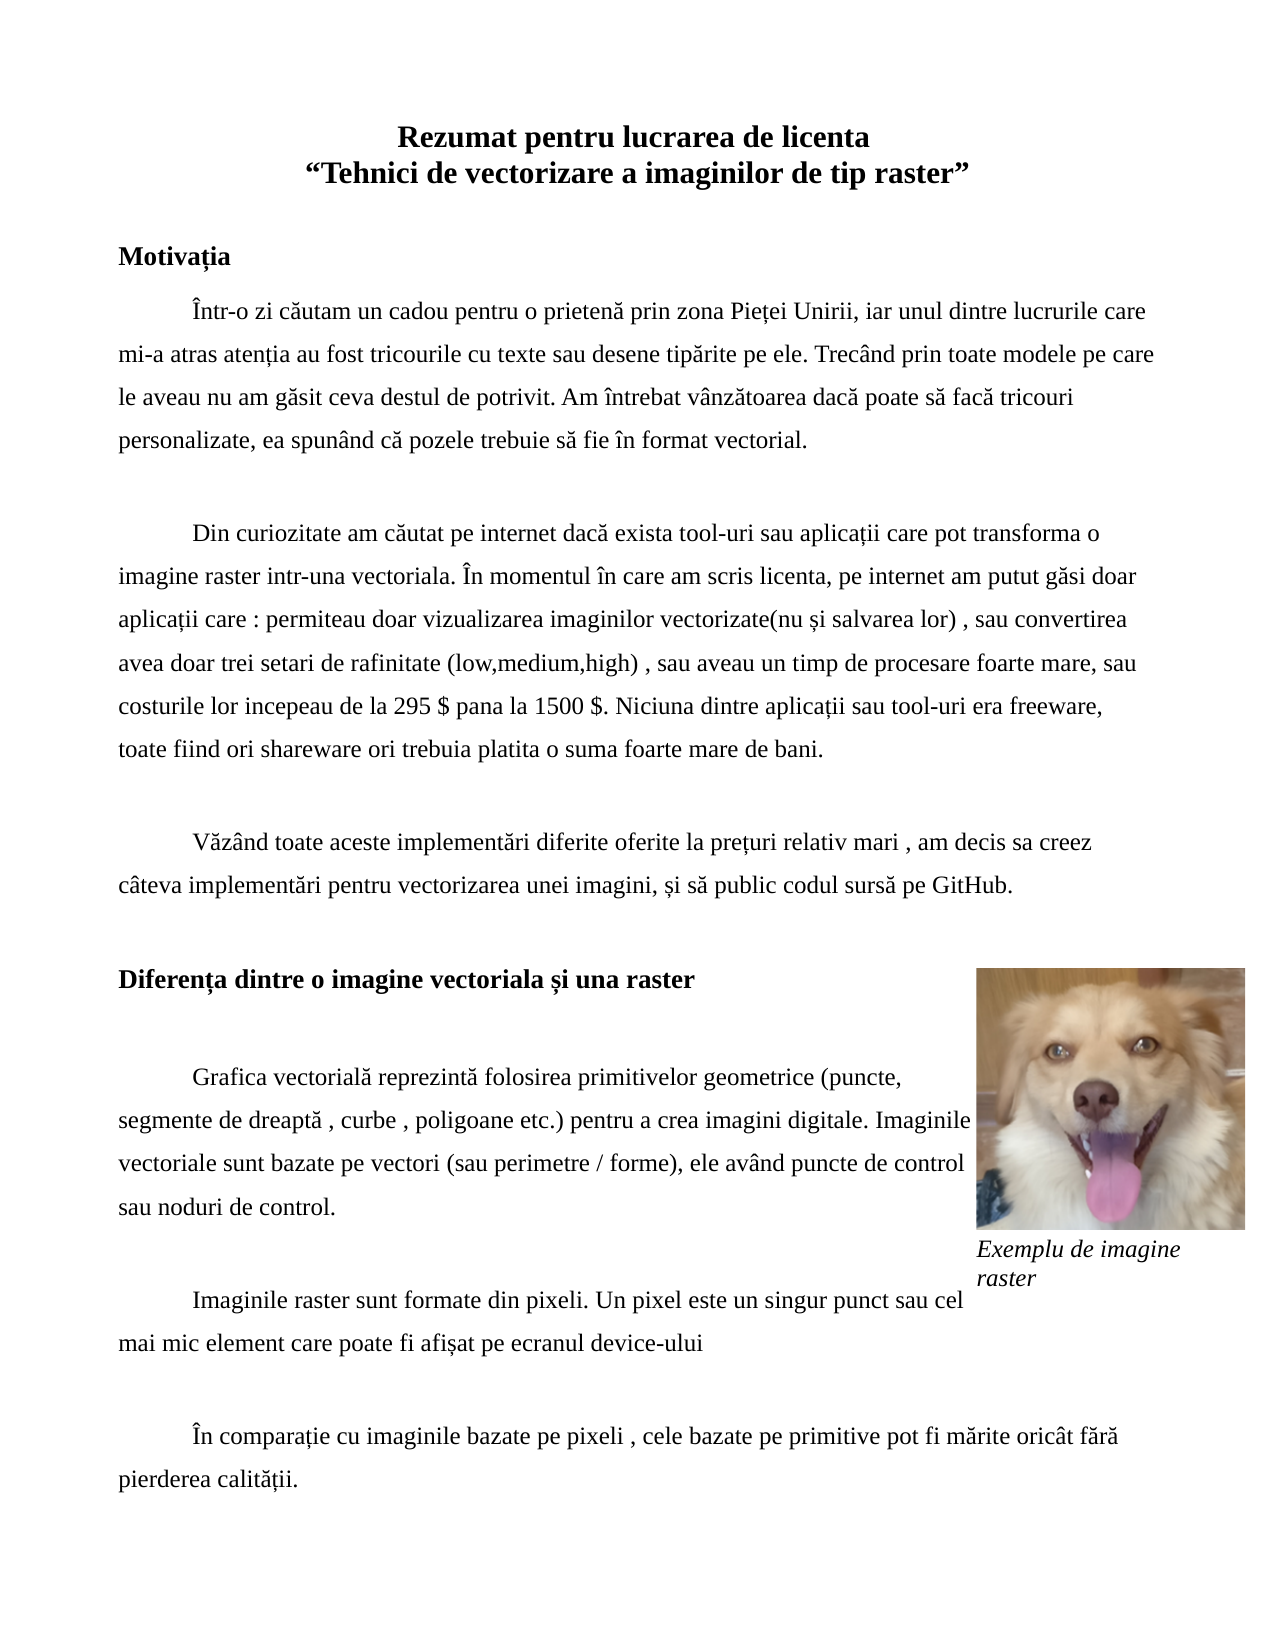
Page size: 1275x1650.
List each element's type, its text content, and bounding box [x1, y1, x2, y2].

picture [976, 968, 1246, 1230]
text Rezumat pentru lucrarea de licenta [118, 118, 1157, 154]
text Grafica vectorială reprezintă folosirea primitivelor geometrice (puncte, segmente de dreaptă , curbe , poligoane etc.) pentru a crea imagini digitale. Imaginile vectoriale sunt bazate pe vectori (sau perimetre / forme), ele având puncte de control sau noduri de control. [118, 1060, 976, 1220]
list Din curiozitate am căutat pe internet dacă exista tool-uri sau aplicații care pot transforma o imagine raster intr-una vectoriala. În momentul în care am scris licenta, pe internet am putut găsi doar aplicații care : permiteau doar vizualizarea imaginilor vectorizate(nu și salvarea lor) , sau convertirea avea doar trei setari de rafinitate (low,medium,high) , sau aveau un timp de procesare foarte mare, sau costurile lor incepeau de la 295 $ pana la 1500 $. Niciuna dintre aplicații sau tool-uri era freeware, toate fiind ori shareware ori trebuia platita o suma foarte mare de bani. [118, 518, 1157, 763]
list Văzând toate aceste implementări diferite oferite la prețuri relativ mari , am decis sa creez câteva implementări pentru vectorizarea unei imagini, și să public codul sursă pe GitHub. [118, 827, 1157, 899]
list Într-o zi căutam un cadou pentru o prietenă prin zona Pieței Unirii, iar unul dintre lucrurile care mi-a atras atenția au fost tricourile cu texte sau desene tipărite pe ele. Trecând prin toate modele pe care le aveau nu am găsit ceva destul de potrivit. Am întrebat vânzătoarea dacă poate să facă tricouri personalizate, ea spunând că pozele trebuie să fie în format vectorial. [118, 296, 1157, 454]
text Exemplu de imagine raster [976, 1230, 1245, 1292]
text “Tehnici de vectorizare a imaginilor de tip raster” [118, 154, 1157, 190]
text În comparație cu imaginile bazate pe pixeli , cele bazate pe primitive pot fi mărite oricât fără pierderea calității. [118, 1421, 1157, 1493]
list Imaginile raster sunt formate din pixeli. Un pixel este un singur punct sau cel mai mic element care poate fi afișat pe ecranul device-ului [118, 1285, 1157, 1357]
subtitle Diferența dintre o imagine vectoriala și una raster [118, 956, 1245, 994]
subtitle Motivația [118, 239, 1157, 271]
